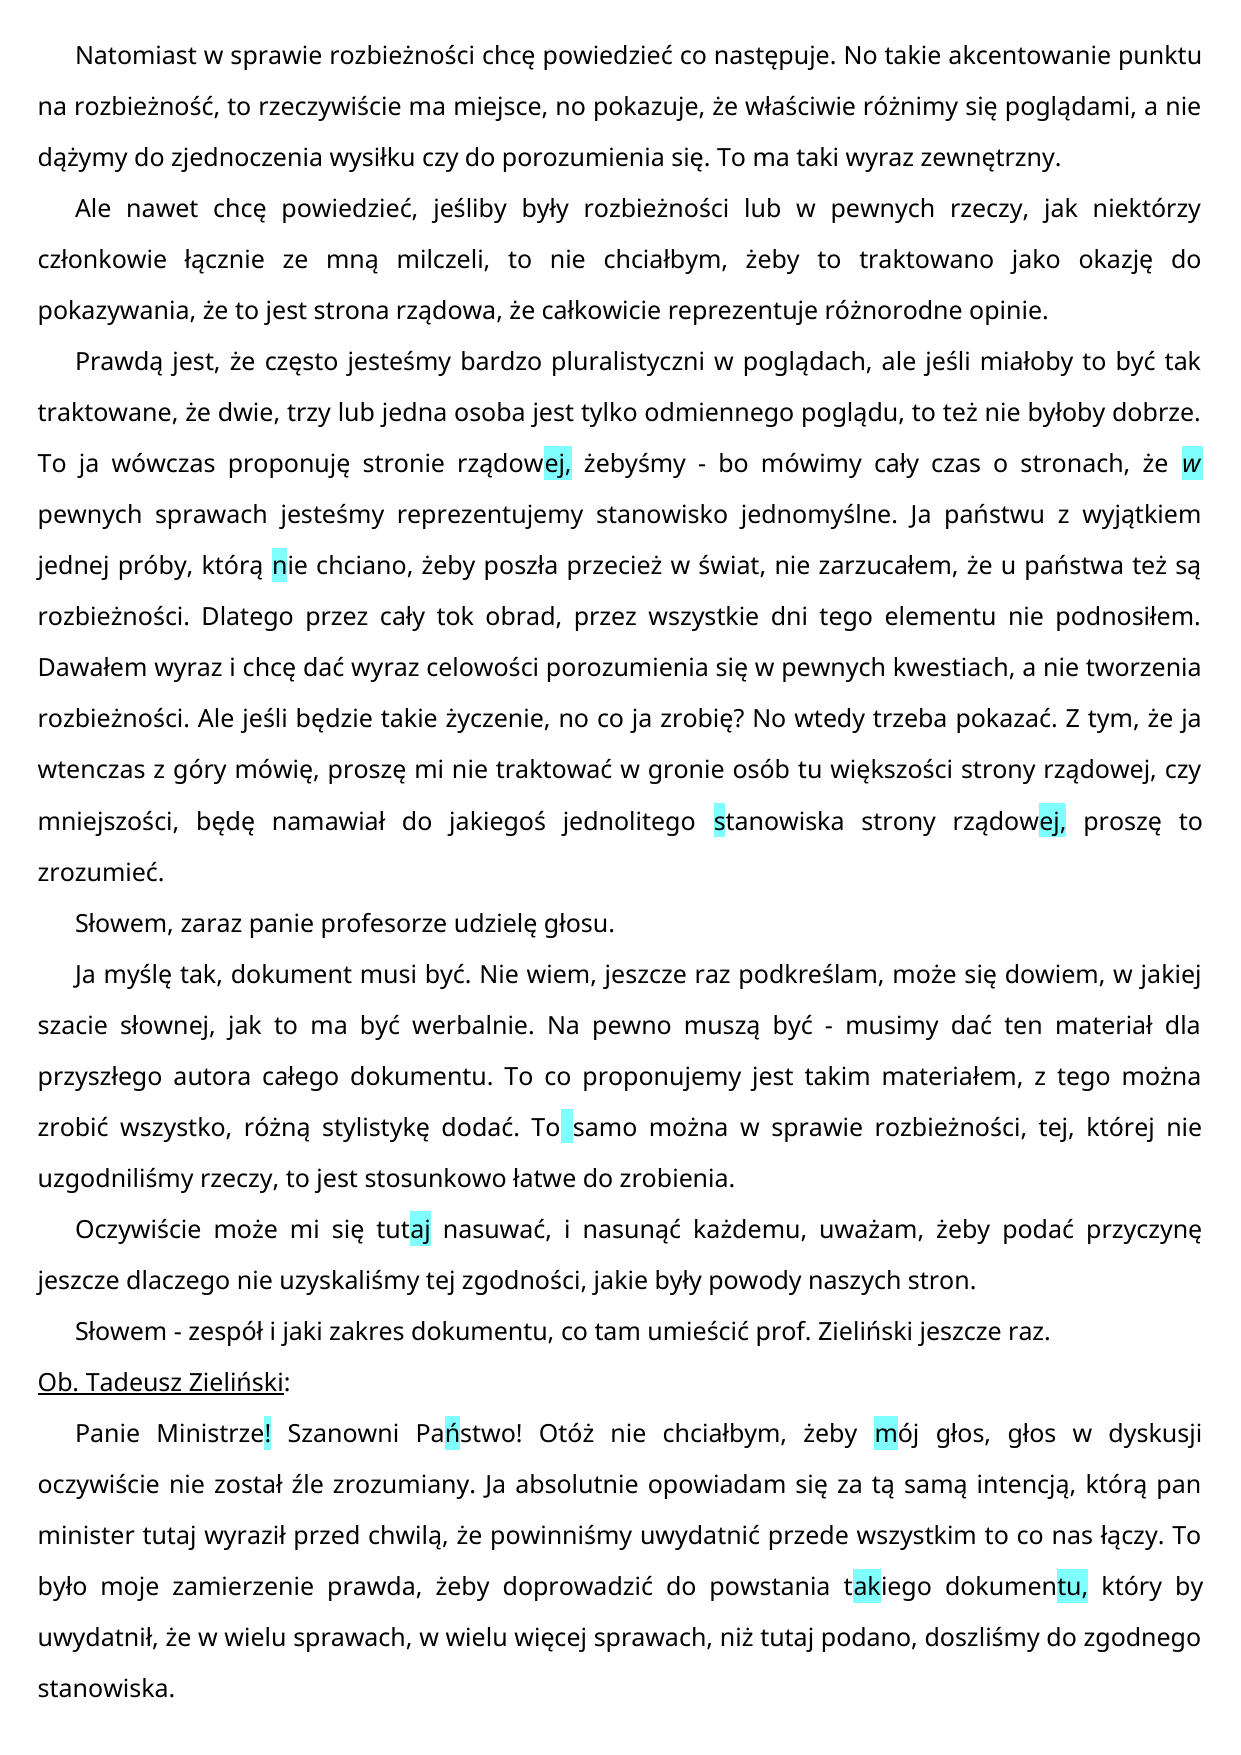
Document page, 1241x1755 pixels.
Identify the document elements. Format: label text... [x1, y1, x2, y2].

text Słowem, zaraz panie profesorze udzielę głosu. [37, 905, 1203, 939]
text Ob. Tadeusz Zieliński: [37, 1364, 1203, 1399]
text Słowem - zespół i jaki zakres dokumentu, co tam umieścić prof. Zieliński jeszcze raz. [37, 1313, 1203, 1348]
text Prawdą jest, że często jesteśmy bardzo pluralistyczni w poglądach, ale jeśli miałoby to być tak traktowane, że dwie, trzy lub jedna osoba jest tylko odmiennego poglądu, to też nie byłoby dobrze. To ja wówczas proponuję stronie rządowej, żebyśmy - bo mówimy cały czas o stronach, że w pewnych sprawach jesteśmy reprezentujemy stanowisko jednomyślne. Ja państwu z wyjątkiem jednej próby, którą nie chciano, żeby poszła przecież w świat, nie zarzucałem, że u państwa też są rozbieżności. Dlatego przez cały tok obrad, przez wszystkie dni tego elementu nie podnosiłem. Dawałem wyraz i chcę dać wyraz celowości porozumienia się w pewnych kwestiach, a nie tworzenia rozbieżności. Ale jeśli będzie takie życzenie, no co ja zrobię? No wtedy trzeba pokazać. Z tym, że ja wtenczas z góry mówię, proszę mi nie traktować w gronie osób tu większości strony rządowej, czy mniejszości, będę namawiał do jakiegoś jednolitego stanowiska strony rządowej, proszę to zrozumieć. [37, 344, 1203, 888]
text Oczywiście może mi się tutaj nasuwać, i nasunąć każdemu, uważam, żeby podać przyczynę jeszcze dlaczego nie uzyskaliśmy tej zgodności, jakie były powody naszych stron. [37, 1211, 1203, 1297]
text Ale nawet chcę powiedzieć, jeśliby były rozbieżności lub w pewnych rzeczy, jak niektórzy członkowie łącznie ze mną milczeli, to nie chciałbym, żeby to traktowano jako okazję do pokazywania, że to jest strona rządowa, że całkowicie reprezentuje różnorodne opinie. [37, 191, 1203, 327]
text Panie Ministrze! Szanowni Państwo! Otóż nie chciałbym, żeby mój głos, głos w dyskusji oczywiście nie został źle zrozumiany. Ja absolutnie opowiadam się za tą samą intencją, którą pan minister tutaj wyraził przed chwilą, że powinniśmy uwydatnić przede wszystkim to co nas łączy. To było moje zamierzenie prawda, żeby doprowadzić do powstania takiego dokumentu, który by uwydatnił, że w wielu sprawach, w wielu więcej sprawach, niż tutaj podano, doszliśmy do zgodnego stanowiska. [37, 1416, 1203, 1705]
text Ja myślę tak, dokument musi być. Nie wiem, jeszcze raz podkreślam, może się dowiem, w jakiej szacie słownej, jak to ma być werbalnie. Na pewno muszą być - musimy dać ten materiał dla przyszłego autora całego dokumentu. To co proponujemy jest takim materiałem, z tego można zrobić wszystko, różną stylistykę dodać. To samo można w sprawie rozbieżności, tej, której nie uzgodniliśmy rzeczy, to jest stosunkowo łatwe do zrobienia. [37, 956, 1203, 1194]
text Natomiast w sprawie rozbieżności chcę powiedzieć co następuje. No takie akcentowanie punktu na rozbieżność, to rzeczywiście ma miejsce, no pokazuje, że właściwie różnimy się poglądami, a nie dążymy do zjednoczenia wysiłku czy do porozumienia się. To ma taki wyraz zewnętrzny. [37, 37, 1203, 174]
